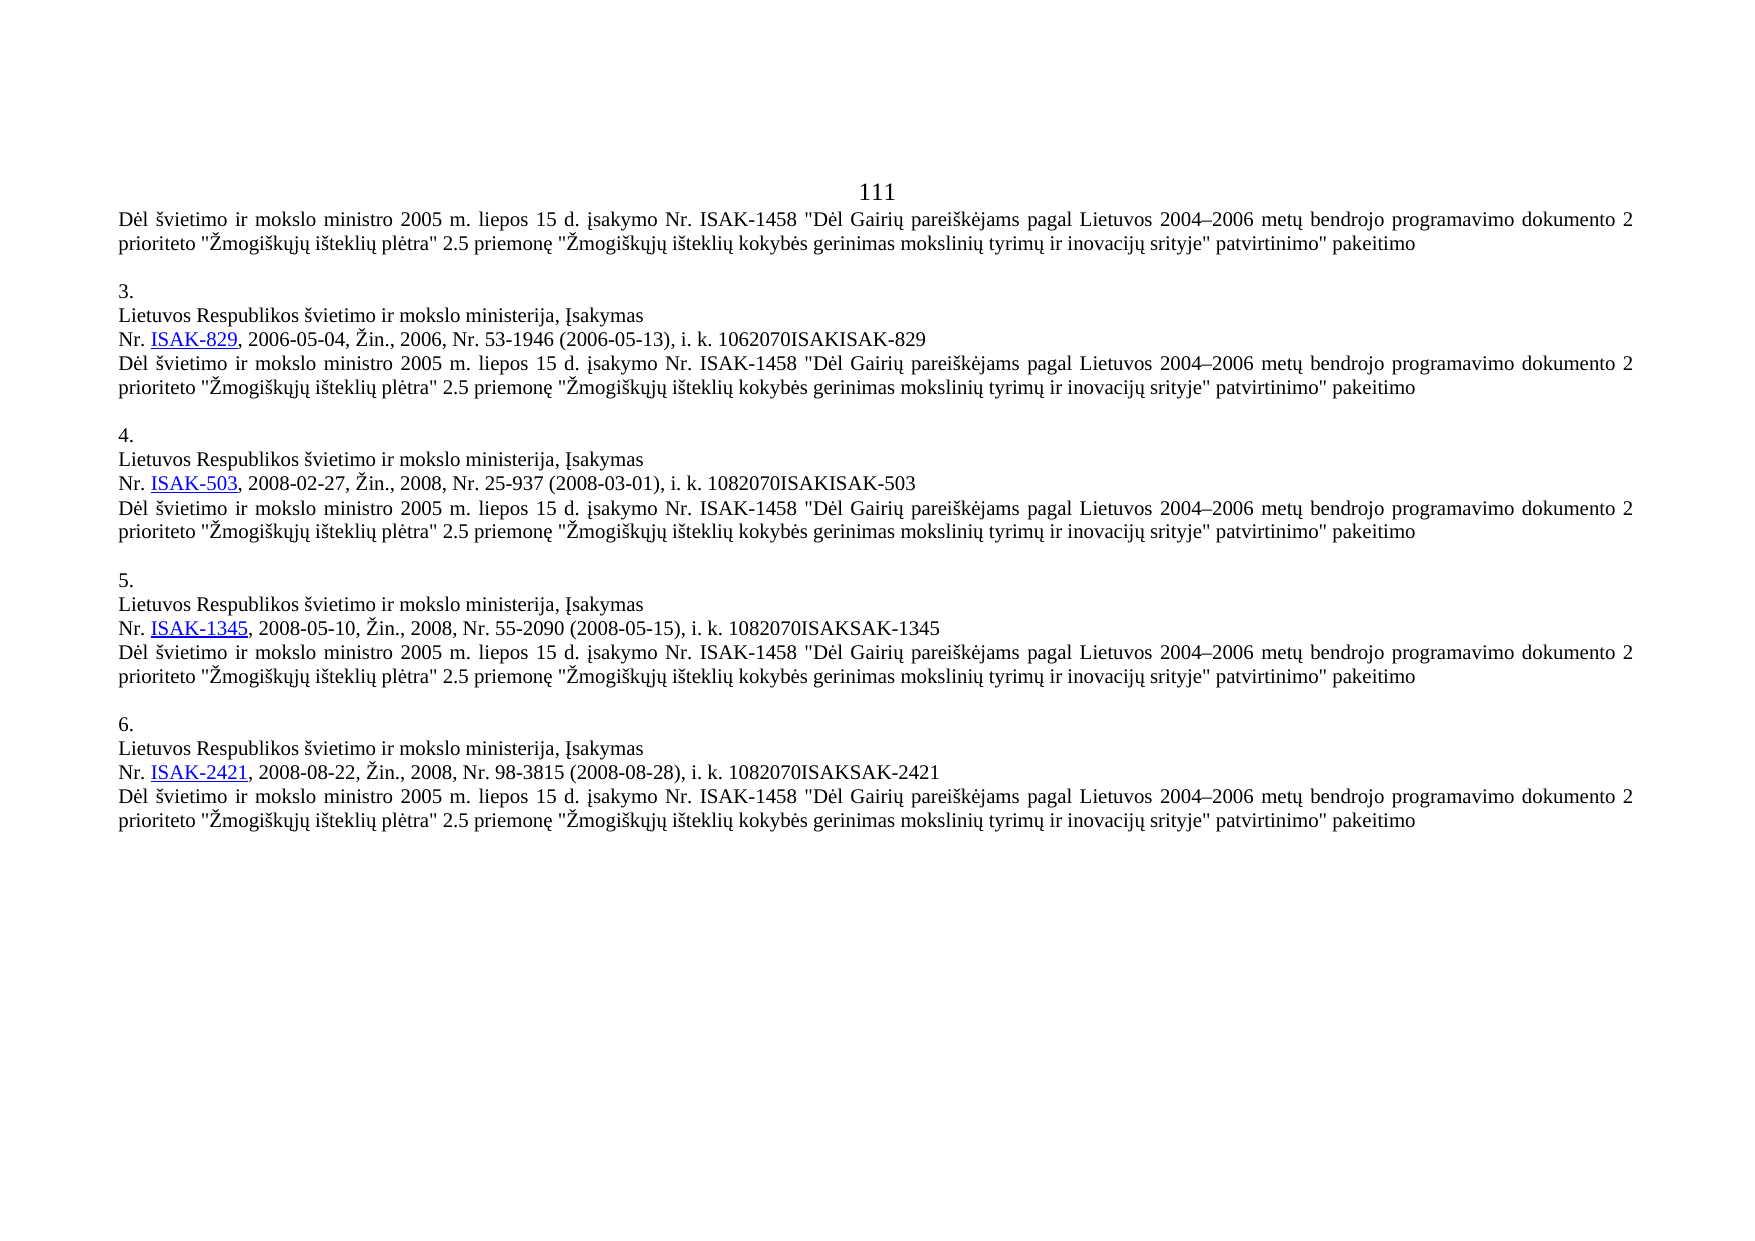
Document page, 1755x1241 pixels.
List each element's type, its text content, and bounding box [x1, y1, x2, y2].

text Lietuvos Respublikos švietimo ir mokslo ministerija, Įsakymas [118, 303, 1636, 327]
text Dėl švietimo ir mokslo ministro 2005 m. liepos 15 d. įsakymo Nr. ISAK-1458 "Dėl Gairių pareiškėjams pagal Lietuvos 2004–2006 metų bendrojo programavimo dokumento 2 prioriteto "Žmogiškųjų išteklių plėtra" 2.5 priemonę "Žmogiškųjų išteklių kokybės gerinimas mokslinių tyrimų ir inovacijų srityje" patvirtinimo" pakeitimo [118, 351, 1636, 399]
text Lietuvos Respublikos švietimo ir mokslo ministerija, Įsakymas [118, 592, 1636, 616]
text Nr. ISAK-1345, 2008-05-10, Žin., 2008, Nr. 55-2090 (2008-05-15), i. k. 1082070ISAKSAK-1345 [118, 616, 1636, 640]
text Dėl švietimo ir mokslo ministro 2005 m. liepos 15 d. įsakymo Nr. ISAK-1458 "Dėl Gairių pareiškėjams pagal Lietuvos 2004–2006 metų bendrojo programavimo dokumento 2 prioriteto "Žmogiškųjų išteklių plėtra" 2.5 priemonę "Žmogiškųjų išteklių kokybės gerinimas mokslinių tyrimų ir inovacijų srityje" patvirtinimo" pakeitimo [118, 207, 1636, 255]
text 6. [118, 712, 1636, 736]
text 3. [118, 279, 1636, 303]
text Lietuvos Respublikos švietimo ir mokslo ministerija, Įsakymas [118, 447, 1636, 471]
text Nr. ISAK-2421, 2008-08-22, Žin., 2008, Nr. 98-3815 (2008-08-28), i. k. 1082070ISAKSAK-2421 [118, 760, 1636, 784]
text Nr. ISAK-829, 2006-05-04, Žin., 2006, Nr. 53-1946 (2006-05-13), i. k. 1062070ISAKISAK-829 [118, 327, 1636, 351]
text 4. [118, 423, 1636, 447]
text Lietuvos Respublikos švietimo ir mokslo ministerija, Įsakymas [118, 736, 1636, 760]
text Dėl švietimo ir mokslo ministro 2005 m. liepos 15 d. įsakymo Nr. ISAK-1458 "Dėl Gairių pareiškėjams pagal Lietuvos 2004–2006 metų bendrojo programavimo dokumento 2 prioriteto "Žmogiškųjų išteklių plėtra" 2.5 priemonę "Žmogiškųjų išteklių kokybės gerinimas mokslinių tyrimų ir inovacijų srityje" patvirtinimo" pakeitimo [118, 495, 1636, 543]
text Nr. ISAK-503, 2008-02-27, Žin., 2008, Nr. 25-937 (2008-03-01), i. k. 1082070ISAKISAK-503 [118, 471, 1636, 495]
text Dėl švietimo ir mokslo ministro 2005 m. liepos 15 d. įsakymo Nr. ISAK-1458 "Dėl Gairių pareiškėjams pagal Lietuvos 2004–2006 metų bendrojo programavimo dokumento 2 prioriteto "Žmogiškųjų išteklių plėtra" 2.5 priemonę "Žmogiškųjų išteklių kokybės gerinimas mokslinių tyrimų ir inovacijų srityje" patvirtinimo" pakeitimo [118, 784, 1636, 832]
text 5. [118, 568, 1636, 592]
text Dėl švietimo ir mokslo ministro 2005 m. liepos 15 d. įsakymo Nr. ISAK-1458 "Dėl Gairių pareiškėjams pagal Lietuvos 2004–2006 metų bendrojo programavimo dokumento 2 prioriteto "Žmogiškųjų išteklių plėtra" 2.5 priemonę "Žmogiškųjų išteklių kokybės gerinimas mokslinių tyrimų ir inovacijų srityje" patvirtinimo" pakeitimo [118, 640, 1636, 688]
